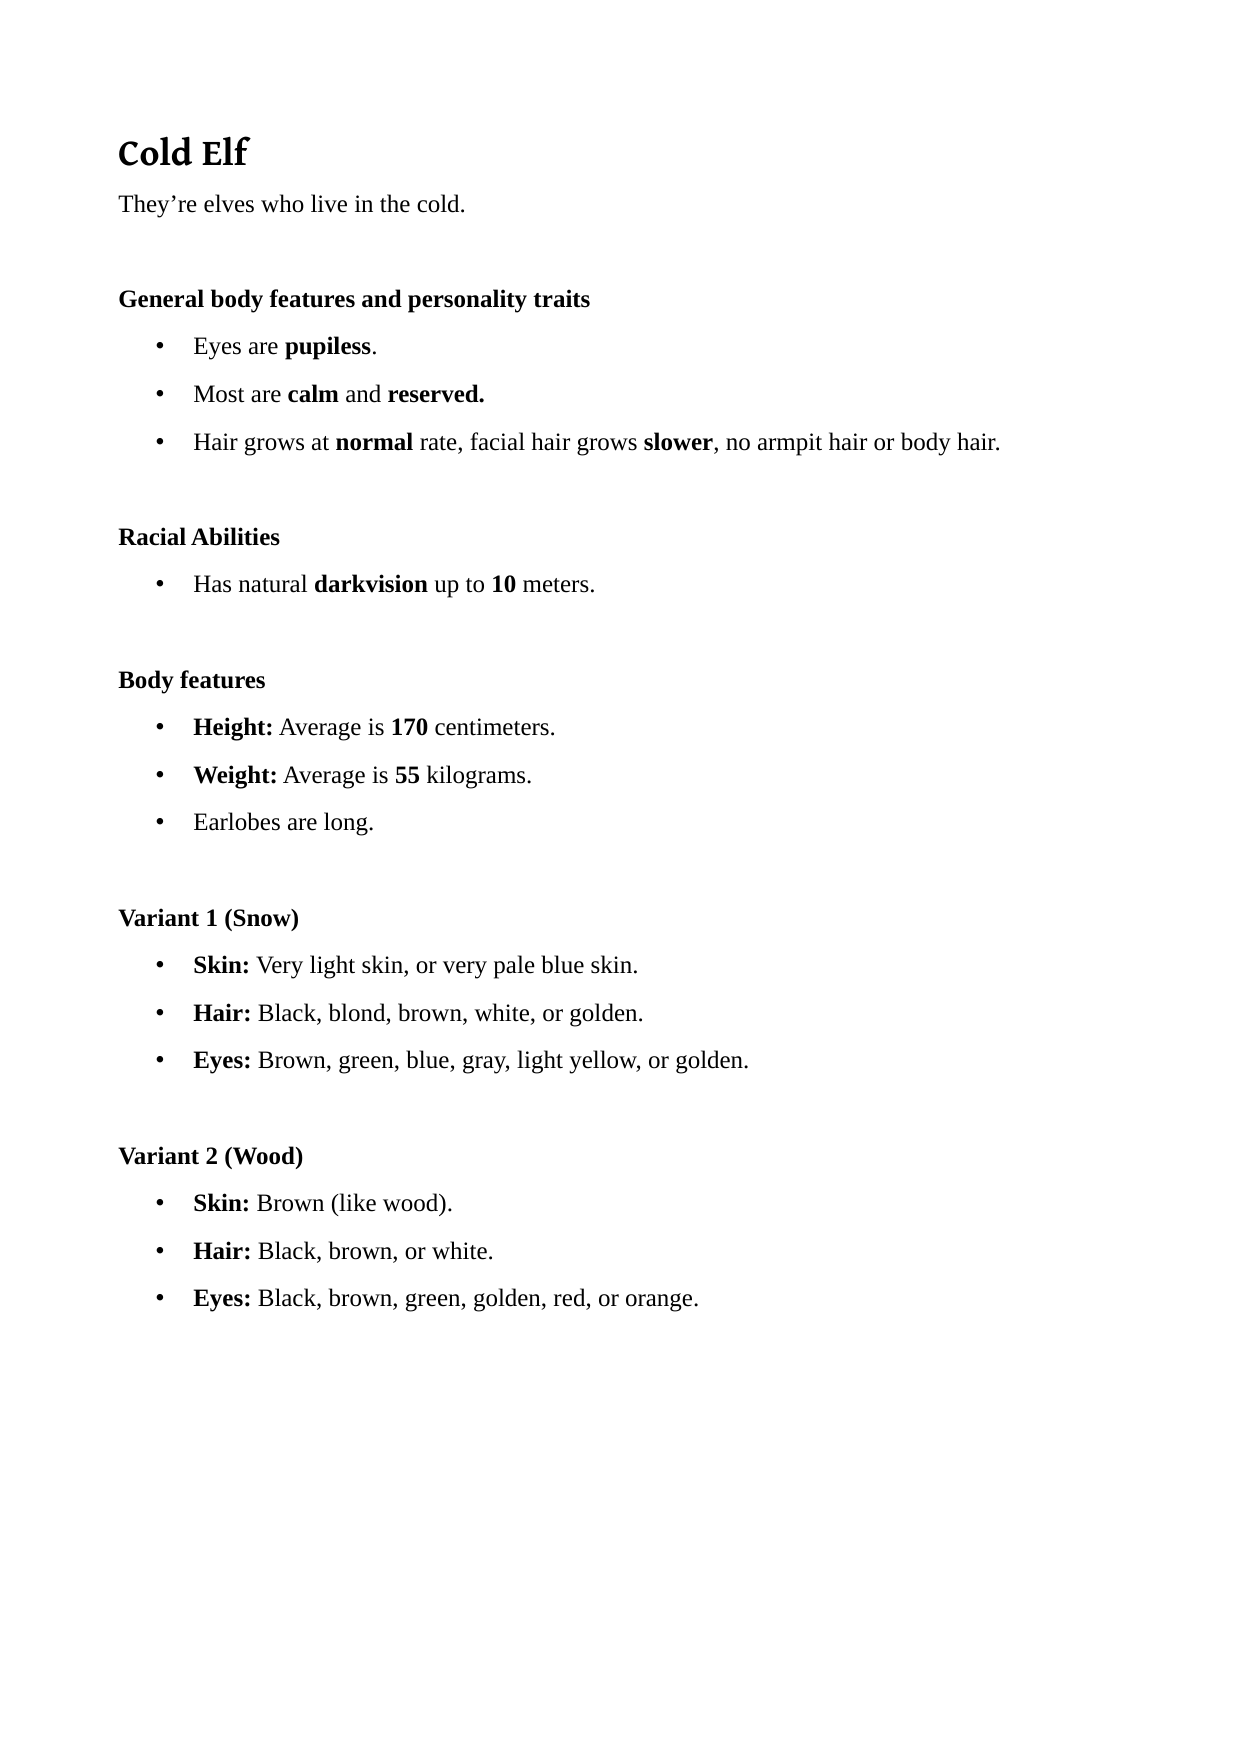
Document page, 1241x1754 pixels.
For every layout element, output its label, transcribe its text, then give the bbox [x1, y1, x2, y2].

list Weight: Average is 55 kilograms. [156, 760, 1122, 789]
text Racial Abilities [118, 522, 1122, 551]
list Skin: Brown (like wood). [156, 1188, 1122, 1217]
text General body features and personality traits [118, 284, 1122, 313]
list Height: Average is 170 centimeters. [156, 712, 1122, 741]
list Eyes are pupiless. [156, 331, 1122, 360]
list Eyes: Black, brown, green, golden, red, or orange. [156, 1283, 1122, 1312]
text They’re elves who live in the cold. [118, 189, 1122, 217]
list Skin: Very light skin, or very pale blue skin. [156, 950, 1122, 979]
list Earlobes are long. [156, 807, 1122, 836]
list Hair: Black, brown, or white. [156, 1236, 1122, 1265]
text Body features [118, 665, 1122, 693]
list Hair grows at normal rate, facial hair grows slower, no armpit hair or body hair. [156, 427, 1122, 455]
text Variant 2 (Wood) [118, 1141, 1122, 1169]
subtitle Cold Elf [118, 133, 1122, 176]
text Variant 1 (Snow) [118, 903, 1122, 931]
list Hair: Black, blond, brown, white, or golden. [156, 998, 1122, 1027]
list Eyes: Brown, green, blue, gray, light yellow, or golden. [156, 1046, 1122, 1074]
list Most are calm and reserved. [156, 379, 1122, 408]
list Has natural darkvision up to 10 meters. [156, 569, 1122, 598]
